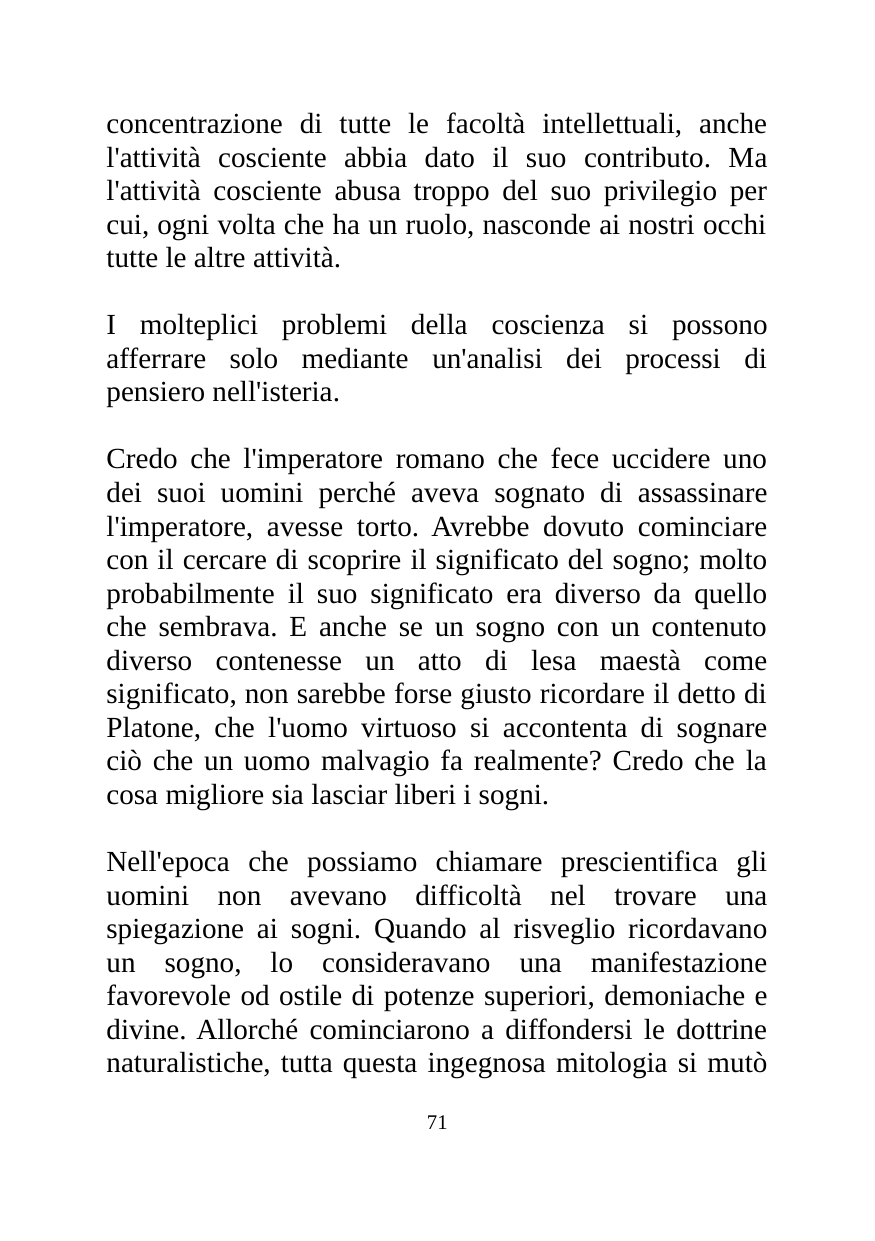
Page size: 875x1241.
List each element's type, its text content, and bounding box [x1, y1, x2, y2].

text I molteplici problemi della coscienza si possono afferrare solo mediante un'analisi dei processi di pensiero nell'isteria. [106, 307, 768, 408]
text Credo che l'imperatore romano che fece uccidere uno dei suoi uomini perché aveva sognato di assassinare l'imperatore, avesse torto. Avrebbe dovuto cominciare con il cercare di scoprire il significato del sogno; molto probabilmente il suo significato era diverso da quello che sembrava. E anche se un sogno con un contenuto diverso contenesse un atto di lesa maestà come significato, non sarebbe forse giusto ricordare il detto di Platone, che l'uomo virtuoso si accontenta di sognare ciò che un uomo malvagio fa realmente? Credo che la cosa migliore sia lasciar liberi i sogni. [106, 442, 768, 811]
text concentrazione di tutte le facoltà intellettuali, anche l'attività cosciente abbia dato il suo contributo. Ma l'attività cosciente abusa troppo del suo privilegio per cui, ogni volta che ha un ruolo, nasconde ai nostri occhi tutte le altre attività. [106, 106, 768, 274]
text Nell'epoca che possiamo chiamare prescientifica gli uomini non avevano difficoltà nel trovare una spiegazione ai sogni. Quando al risveglio ricordavano un sogno, lo consideravano una manifestazione favorevole od ostile di potenze superiori, demoniache e divine. Allorché cominciarono a diffondersi le dottrine naturalistiche, tutta questa ingegnosa mitologia si mutò [106, 844, 768, 1079]
